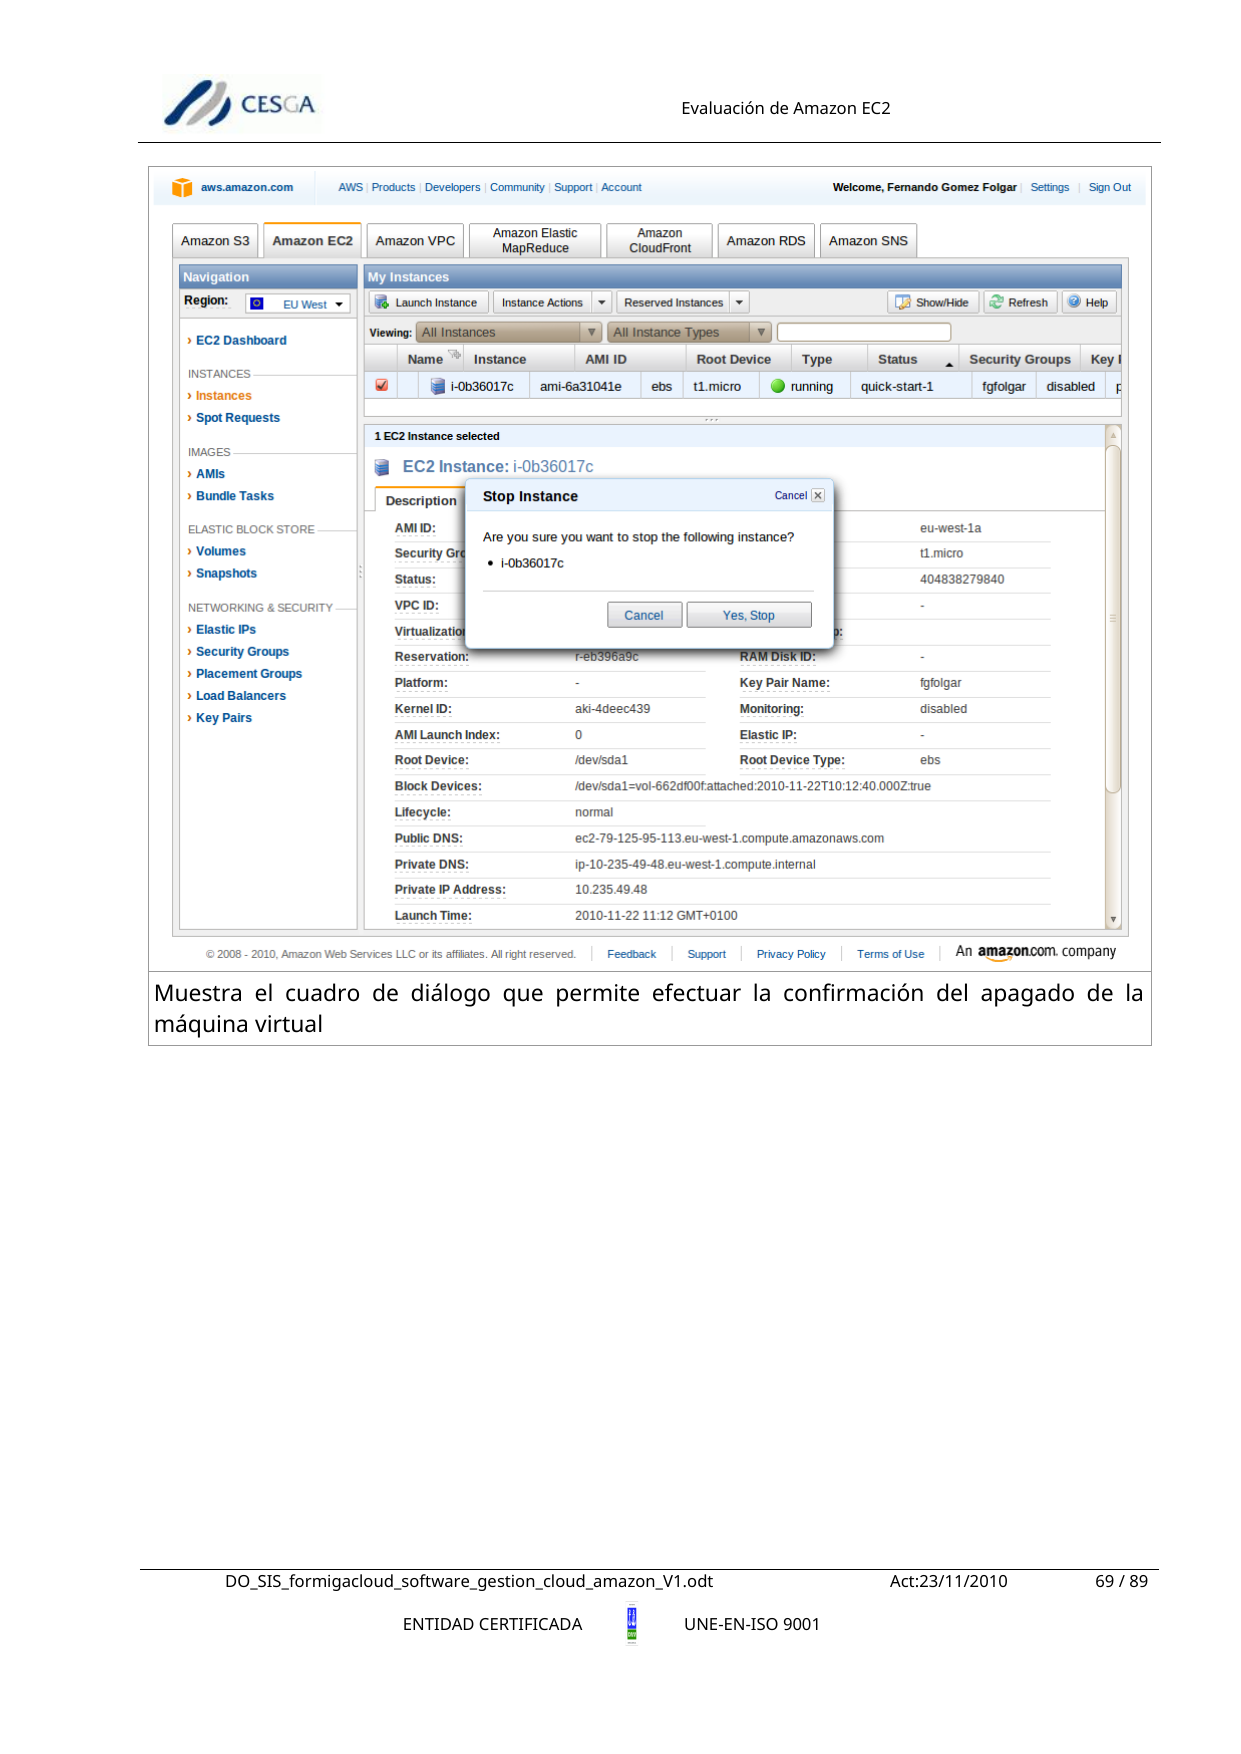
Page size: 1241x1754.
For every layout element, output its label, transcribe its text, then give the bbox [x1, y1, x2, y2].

table_cell Muestra el cuadro de diálogo que permite efectuar la confirmación del apagado de la máquina virtual [149, 972, 1151, 1045]
picture [162, 74, 328, 136]
table_cell [149, 167, 1151, 971]
picture [153, 171, 1146, 966]
picture [625, 1601, 639, 1646]
